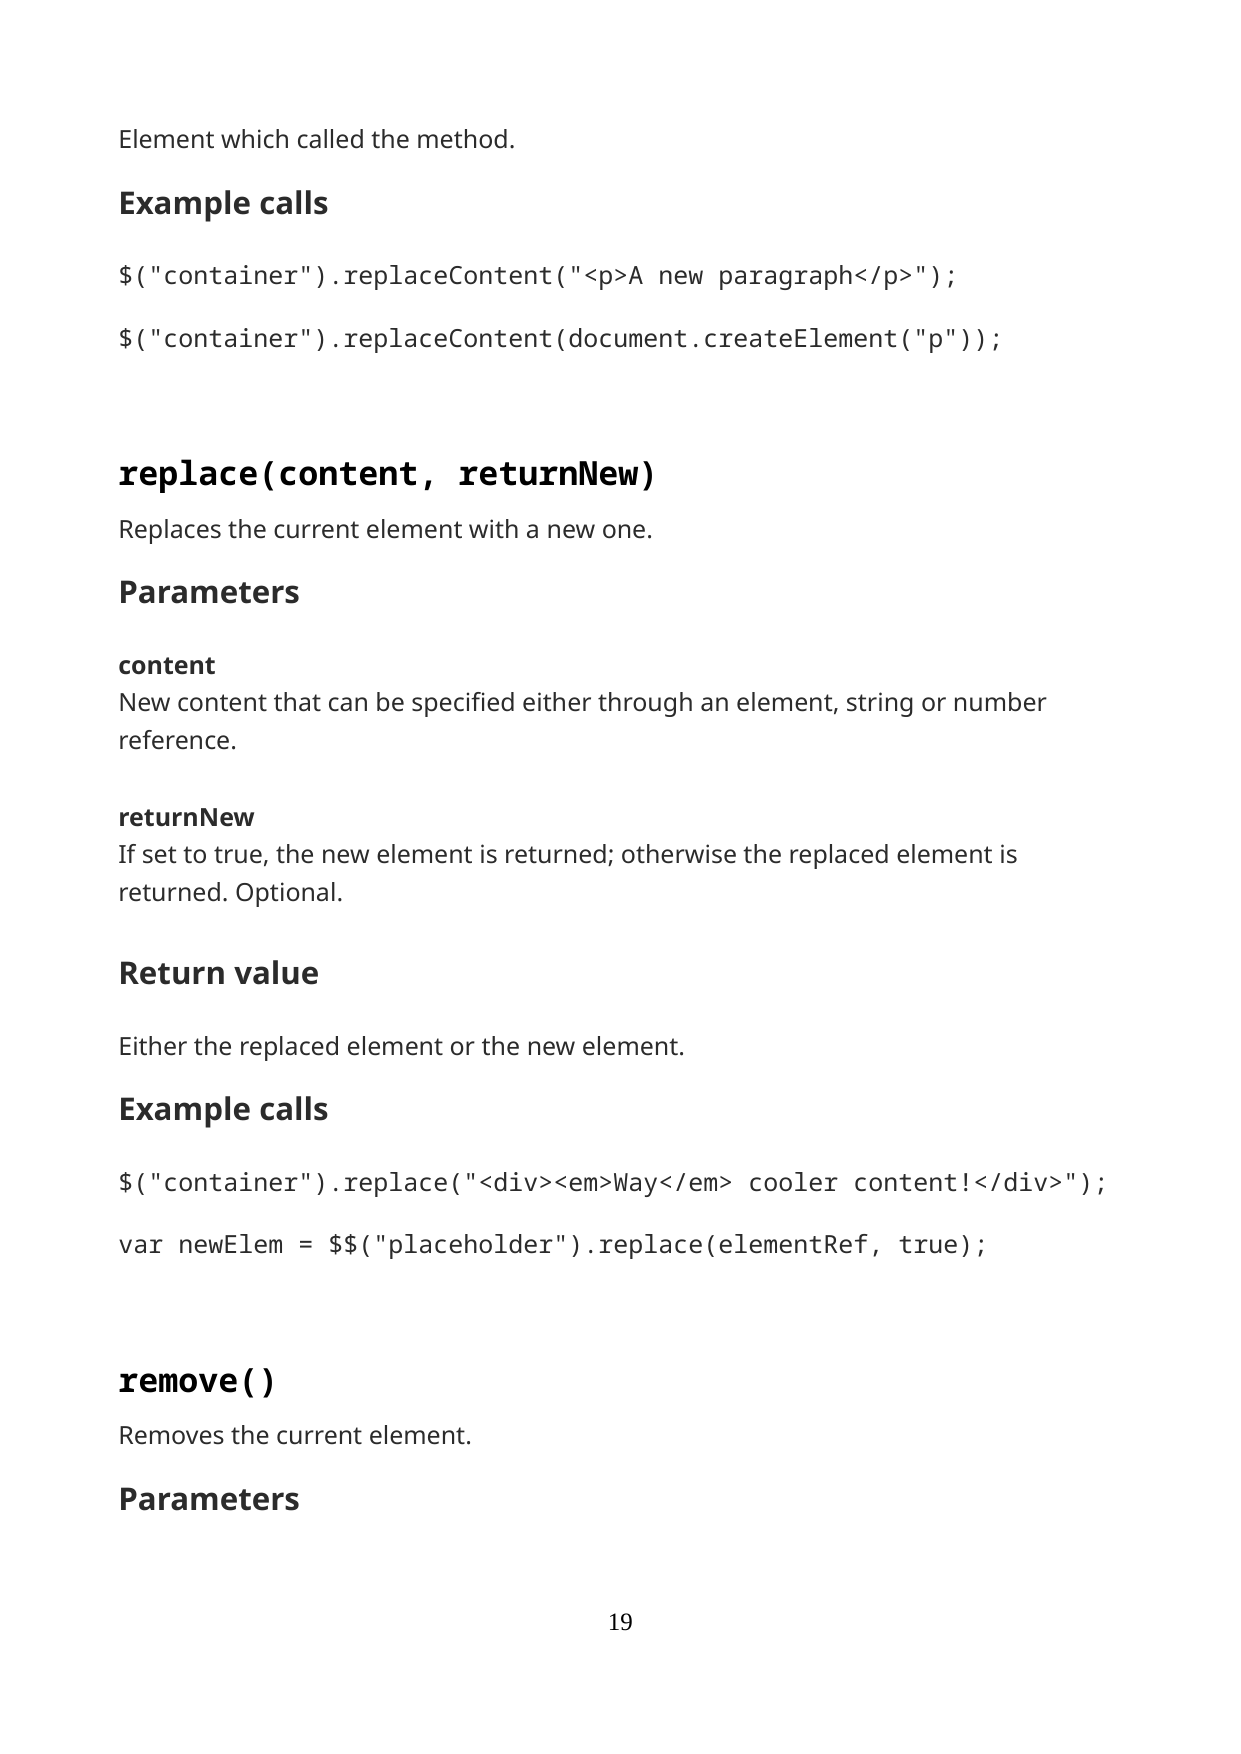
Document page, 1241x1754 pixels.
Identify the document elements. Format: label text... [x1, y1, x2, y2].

text New content that can be specified either through an element, string or number reference. [118, 682, 1122, 757]
text Return value [118, 908, 1122, 993]
text Example calls [118, 1087, 1122, 1130]
text $("container").replaceContent("<p>A new paragraph</p>"); [118, 254, 1122, 292]
text Replaces the current element with a new one. [118, 508, 1122, 545]
subtitle replace(content, returnNew) [118, 404, 1122, 495]
text content [118, 644, 1122, 682]
text Either the replaced element or the new element. [118, 1025, 1122, 1062]
text returnNew [118, 757, 1122, 833]
text Removes the current element. [118, 1414, 1122, 1452]
text Example calls [118, 181, 1122, 223]
text Parameters [118, 570, 1122, 613]
text Element which called the method. [118, 118, 1122, 156]
text If set to true, the new element is returned; otherwise the replaced element is returned. Optional. [118, 833, 1122, 908]
subtitle remove() [118, 1311, 1122, 1402]
text $("container").replace("<div><em>Way</em> cooler content!</div>"); [118, 1161, 1122, 1199]
text Parameters [118, 1477, 1122, 1519]
text $("container").replaceContent(document.createElement("p")); [118, 317, 1122, 354]
text var newElem = $$("placeholder").replace(elementRef, true); [118, 1224, 1122, 1261]
